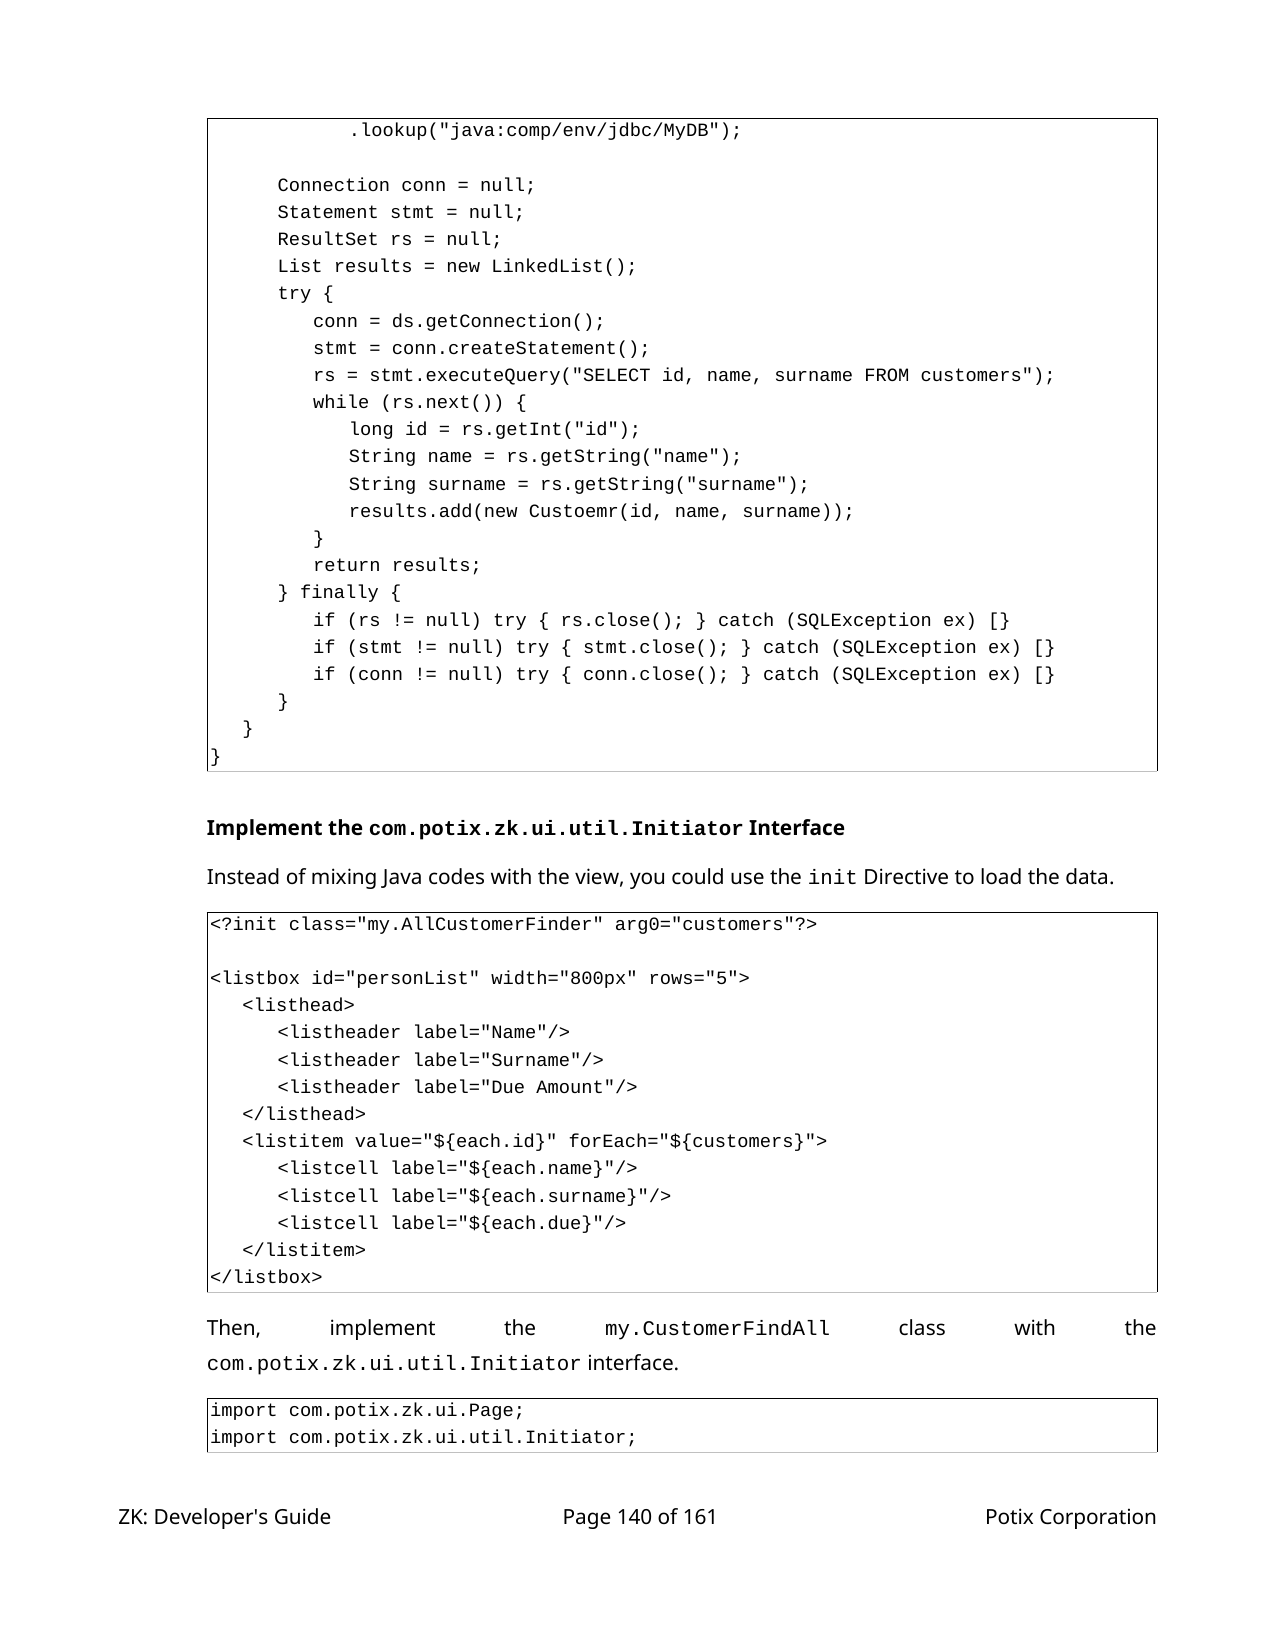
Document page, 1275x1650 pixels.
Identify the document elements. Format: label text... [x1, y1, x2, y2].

text <listheader label="Due Amount"/> [208, 1075, 1157, 1099]
text long id = rs.getInt("id"); [208, 417, 1157, 441]
text rs = stmt.executeQuery("SELECT id, name, surname FROM customers"); [208, 363, 1157, 387]
text <listitem value="${each.id}" forEach="${customers}"> [208, 1129, 1157, 1153]
text Instead of mixing Java codes with the view, you could use the init Directive to load the data. [207, 862, 1157, 891]
text stmt = conn.createStatement(); [208, 336, 1157, 360]
text List results = new LinkedList(); [208, 254, 1157, 278]
text } [208, 716, 1157, 741]
text Connection conn = null; [208, 172, 1157, 197]
text <listheader label="Surname"/> [208, 1047, 1157, 1072]
text String surname = rs.getString("surname"); [208, 472, 1157, 496]
text .lookup("java:comp/env/jdbc/MyDB"); [208, 119, 1157, 142]
text String name = rs.getString("name"); [208, 444, 1157, 469]
text import com.potix.zk.ui.util.Initiator; [208, 1425, 1157, 1452]
text } [208, 743, 1157, 771]
text import com.potix.zk.ui.Page; [208, 1399, 1157, 1422]
text try { [208, 281, 1157, 306]
text } finally { [208, 580, 1157, 604]
text while (rs.next()) { [208, 390, 1157, 414]
text if (conn != null) try { conn.close(); } catch (SQLException ex) [} [208, 662, 1157, 686]
subtitle Implement the com.potix.zk.ui.util.Initiator Interface [207, 813, 1157, 842]
text <?init class="my.AllCustomerFinder" arg0="customers"?> [208, 913, 1157, 936]
text if (rs != null) try { rs.close(); } catch (SQLException ex) [} [208, 607, 1157, 632]
text <listcell label="${each.surname}"/> [208, 1183, 1157, 1208]
text Then, implement the my.CustomerFindAll class with the com.potix.zk.ui.util.Initiator interface. [207, 1313, 1157, 1377]
text } [208, 526, 1157, 550]
text </listhead> [208, 1102, 1157, 1126]
text <listhead> [208, 993, 1157, 1017]
text <listcell label="${each.name}"/> [208, 1156, 1157, 1181]
text if (stmt != null) try { stmt.close(); } catch (SQLException ex) [} [208, 635, 1157, 659]
text </listitem> [208, 1238, 1157, 1262]
text <listheader label="Name"/> [208, 1020, 1157, 1044]
text } [208, 689, 1157, 713]
text Statement stmt = null; [208, 200, 1157, 224]
text conn = ds.getConnection(); [208, 308, 1157, 333]
text ResultSet rs = null; [208, 227, 1157, 251]
text return results; [208, 553, 1157, 577]
text </listbox> [208, 1265, 1157, 1292]
text <listcell label="${each.due}"/> [208, 1211, 1157, 1235]
text results.add(new Custoemr(id, name, surname)); [208, 499, 1157, 523]
text <listbox id="personList" width="800px" rows="5"> [208, 966, 1157, 990]
